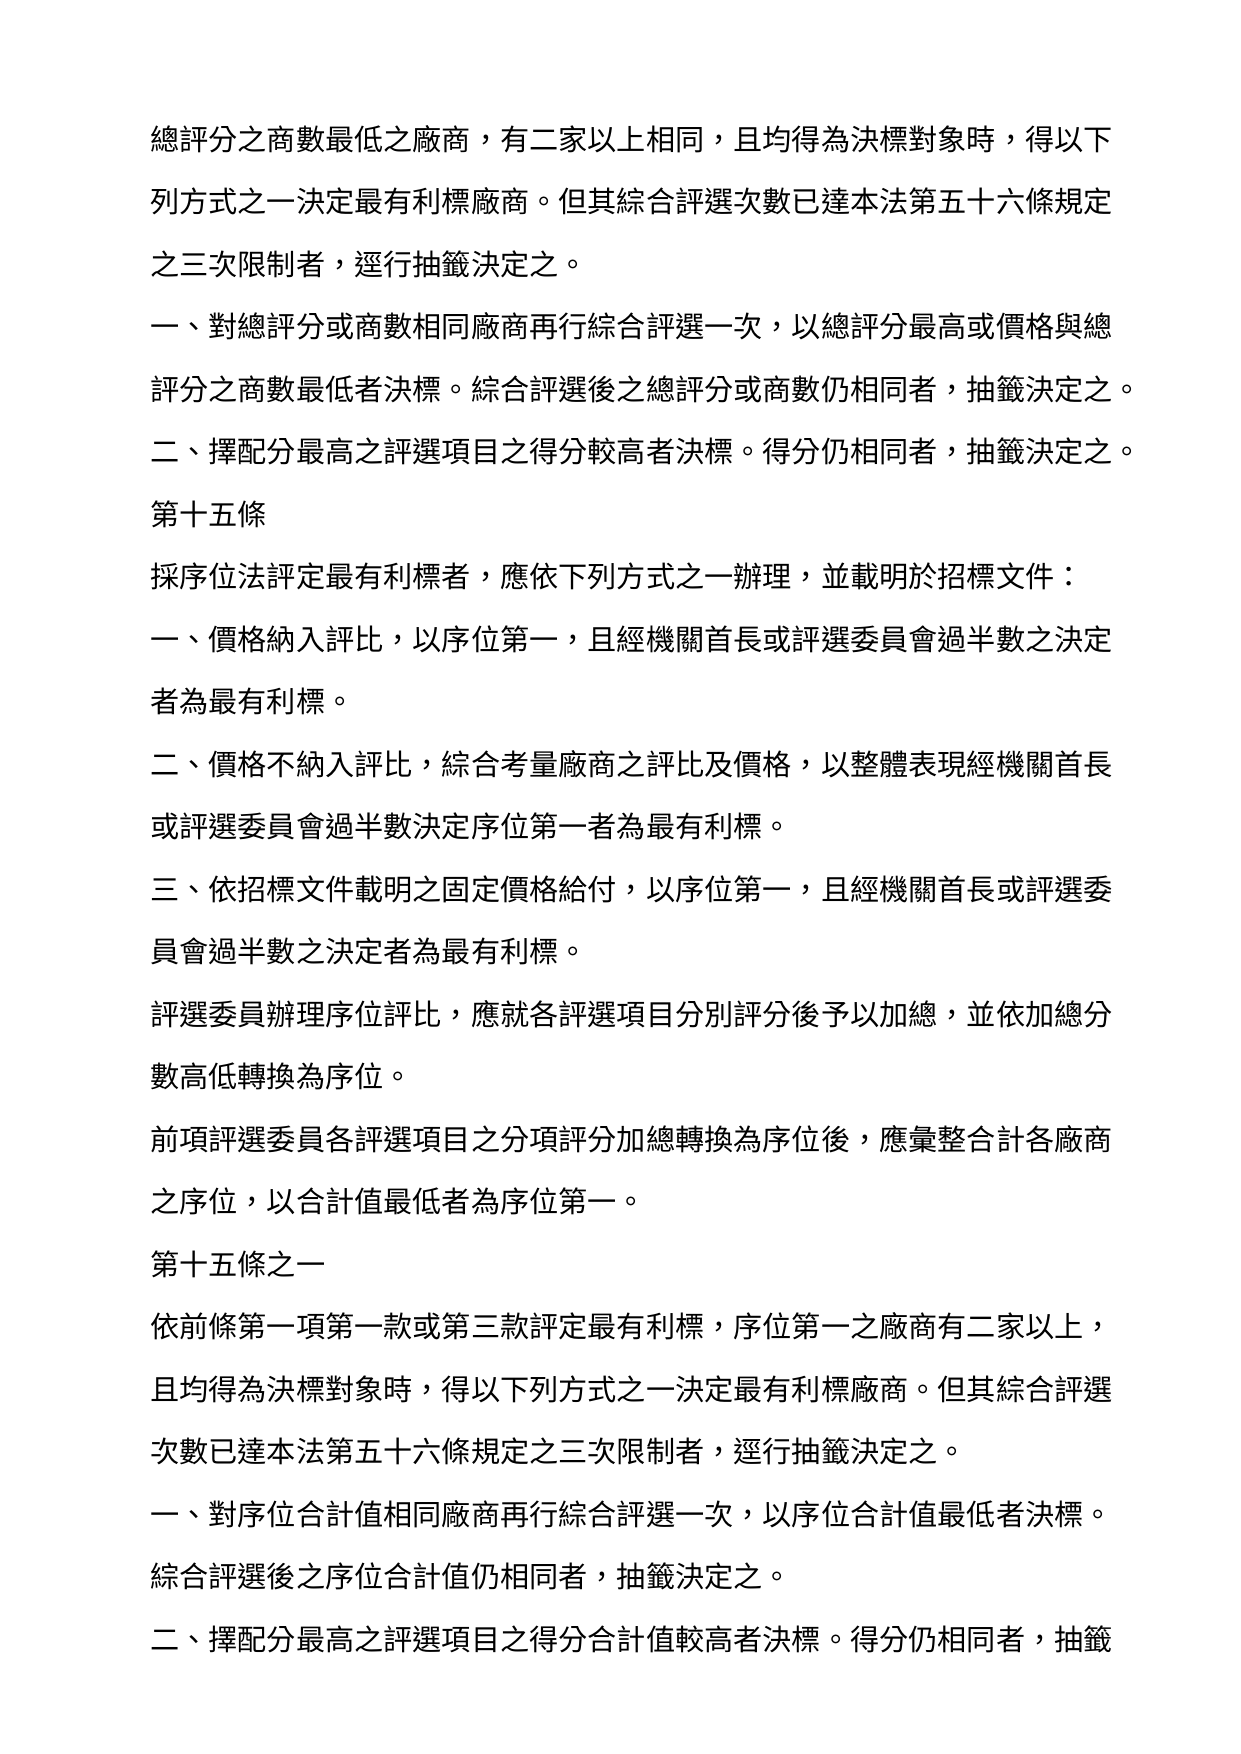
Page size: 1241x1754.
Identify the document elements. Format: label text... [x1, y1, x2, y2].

text 第十五條之一 [150, 1221, 1122, 1283]
text 一、價格納入評比，以序位第一，且經機關首長或評選委員會過半數之決定者為最有利標。 [150, 596, 1122, 721]
text 一、對總評分或商數相同廠商再行綜合評選一次，以總評分最高或價格與總評分之商數最低者決標。綜合評選後之總評分或商數仍相同者，抽籤決定之。 [150, 283, 1122, 408]
text 三、依招標文件載明之固定價格給付，以序位第一，且經機關首長或評選委員會過半數之決定者為最有利標。 [150, 846, 1122, 971]
text 第十五條 [150, 471, 1122, 533]
text 依前條第一項第一款或第三款評定最有利標，序位第一之廠商有二家以上，且均得為決標對象時，得以下列方式之一決定最有利標廠商。但其綜合評選次數已達本法第五十六條規定之三次限制者，逕行抽籤決定之。 [150, 1283, 1122, 1471]
text 採序位法評定最有利標者，應依下列方式之一辦理，並載明於招標文件： [150, 533, 1122, 596]
text 二、價格不納入評比，綜合考量廠商之評比及價格，以整體表現經機關首長或評選委員會過半數決定序位第一者為最有利標。 [150, 721, 1122, 846]
text 總評分之商數最低之廠商，有二家以上相同，且均得為決標對象時，得以下列方式之一決定最有利標廠商。但其綜合評選次數已達本法第五十六條規定之三次限制者，逕行抽籤決定之。 [150, 96, 1122, 283]
text 一、對序位合計值相同廠商再行綜合評選一次，以序位合計值最低者決標。綜合評選後之序位合計值仍相同者，抽籤決定之。 [150, 1471, 1122, 1596]
text 二、擇配分最高之評選項目之得分合計值較高者決標。得分仍相同者，抽籤 [150, 1596, 1122, 1658]
text 評選委員辦理序位評比，應就各評選項目分別評分後予以加總，並依加總分數高低轉換為序位。 [150, 971, 1122, 1096]
text 前項評選委員各評選項目之分項評分加總轉換為序位後，應彙整合計各廠商之序位，以合計值最低者為序位第一。 [150, 1096, 1122, 1221]
text 二、擇配分最高之評選項目之得分較高者決標。得分仍相同者，抽籤決定之。 [150, 408, 1122, 471]
